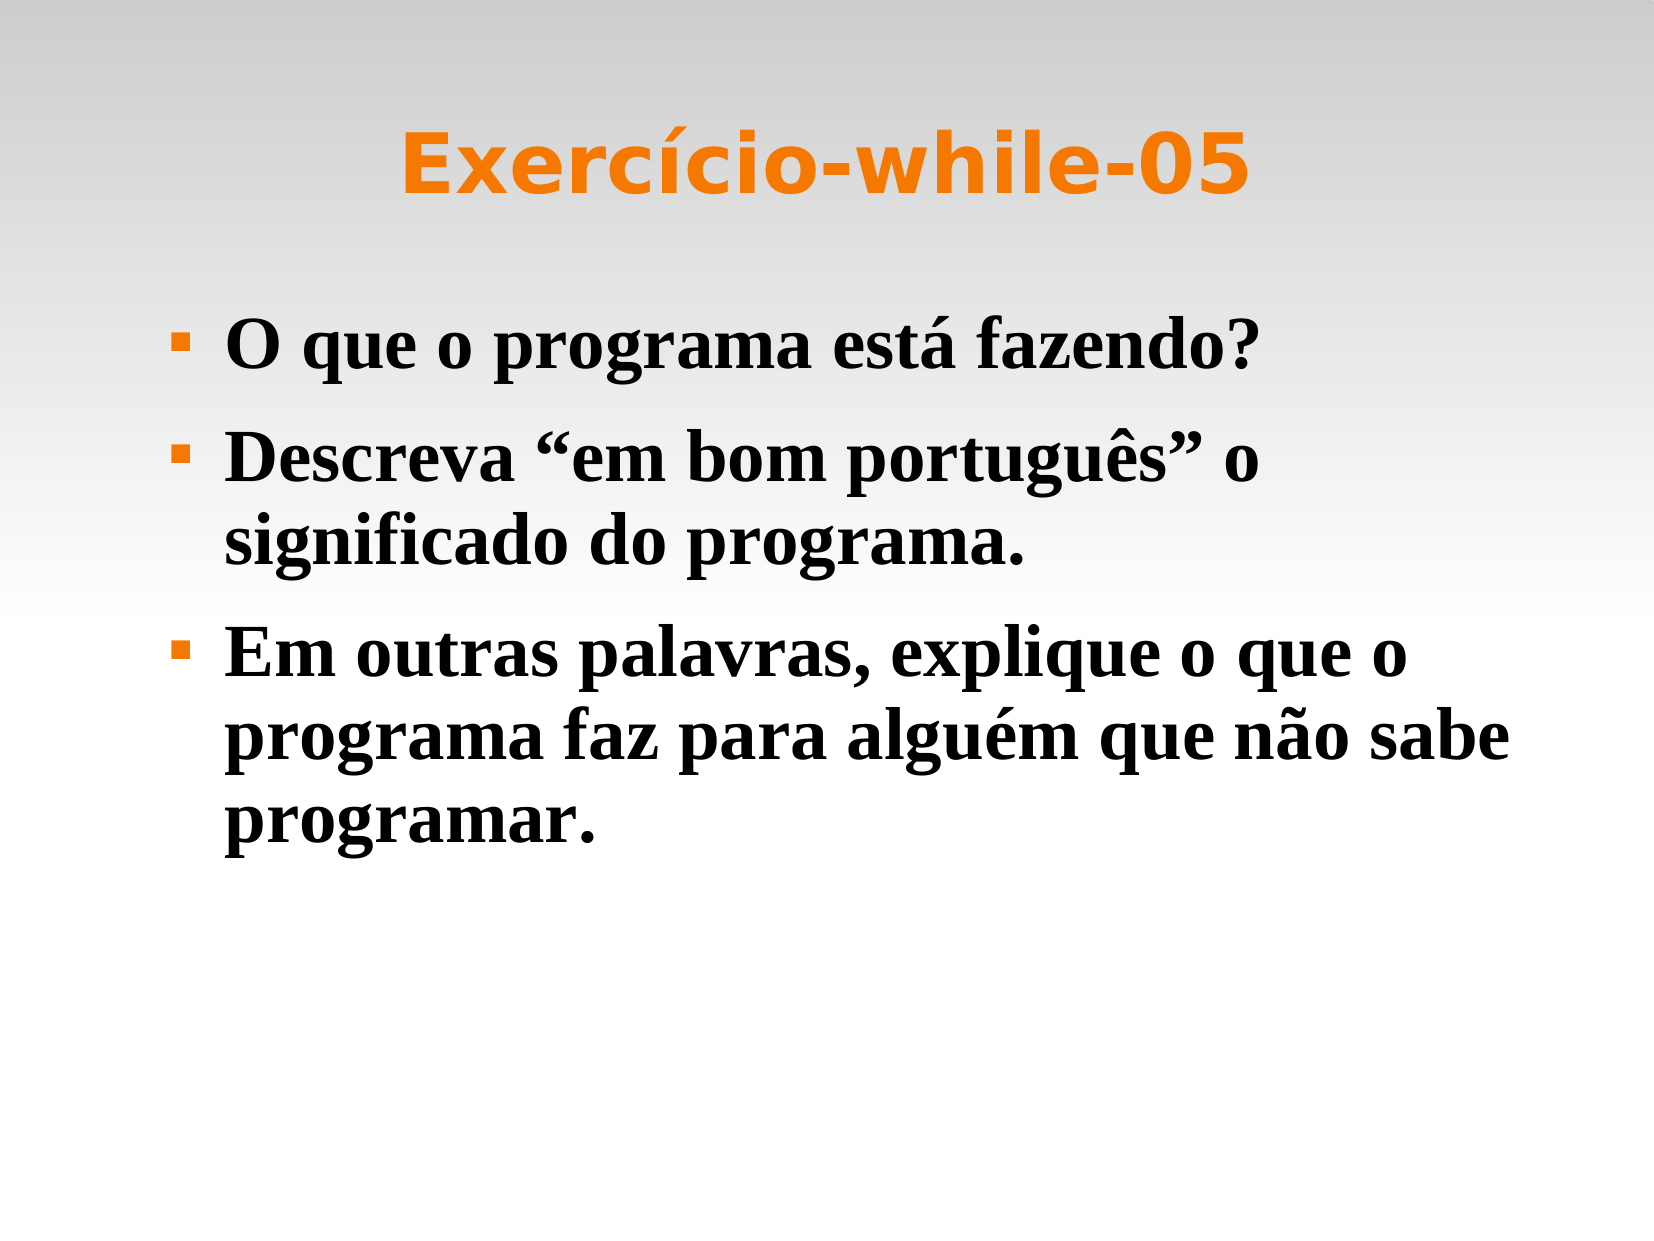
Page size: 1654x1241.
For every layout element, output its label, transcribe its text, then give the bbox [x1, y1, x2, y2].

list O que o programa está fazendo? Descreva “em bom português” o significado do programa. Em outras palavras, explique o que o programa faz para alguém que não sabe programar. [82, 302, 1571, 1121]
title Exercício-while-05 [82, 61, 1571, 269]
